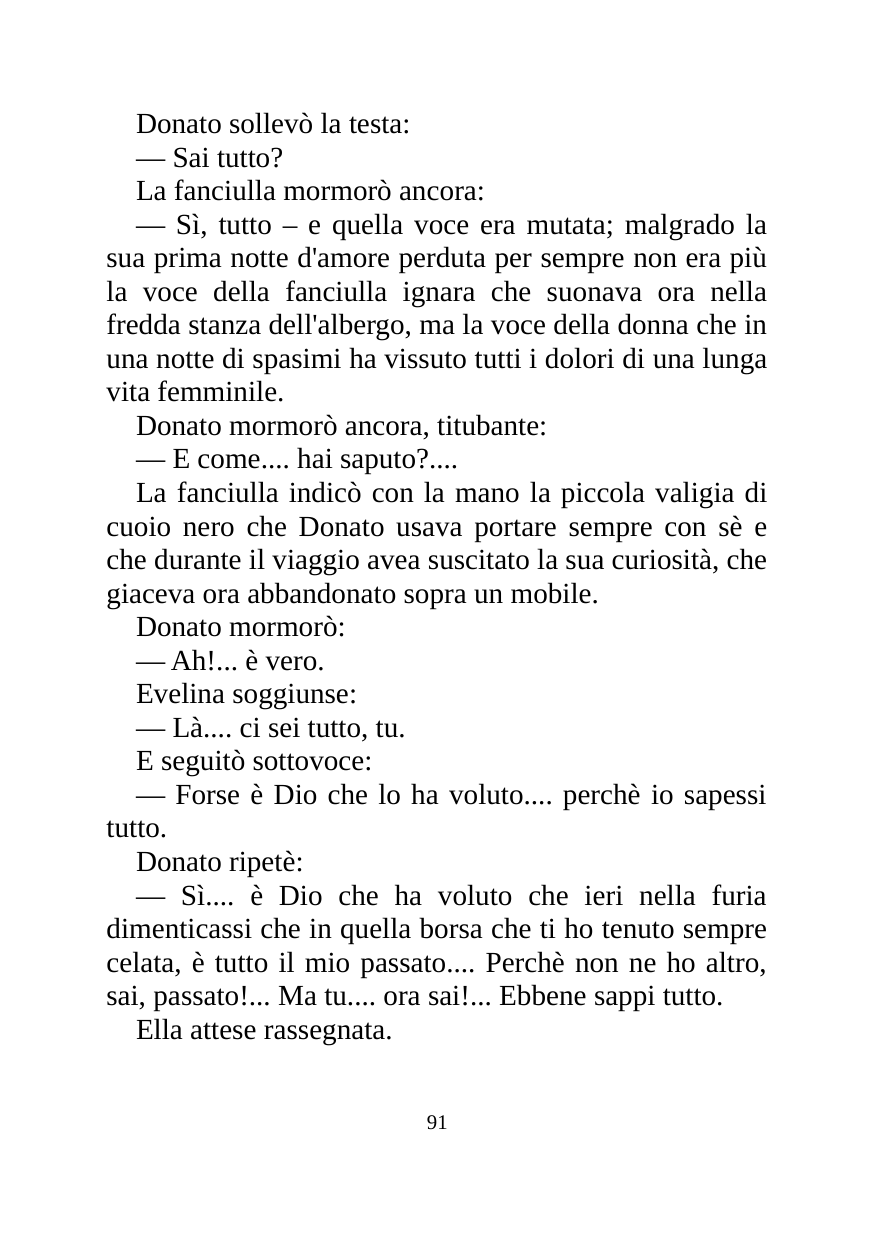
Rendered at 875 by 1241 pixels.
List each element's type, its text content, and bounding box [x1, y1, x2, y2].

text — Sì.... è Dio che ha voluto che ieri nella furia dimenticassi che in quella borsa che ti ho tenuto sempre celata, è tutto il mio passato.... Perchè non ne ho altro, sai, passato!... Ma tu.... ora sai!... Ebbene sappi tutto. [106, 878, 768, 1012]
text — Ah!... è vero. [106, 643, 768, 676]
text Donato sollevò la testa: [106, 106, 768, 140]
text — Forse è Dio che lo ha voluto.... perchè io sapessi tutto. [106, 777, 768, 844]
text — Sì, tutto – e quella voce era mutata; malgrado la sua prima notte d'amore perduta per sempre non era più la voce della fanciulla ignara che suonava ora nella fredda stanza dell'albergo, ma la voce della donna che in una notte di spasimi ha vissuto tutti i dolori di una lunga vita femminile. [106, 207, 768, 408]
text La fanciulla mormorò ancora: [106, 173, 768, 207]
text — E come.... hai saputo?.... [106, 442, 768, 475]
text Donato ripetè: [106, 844, 768, 878]
text E seguitò sottovoce: [106, 743, 768, 777]
text Ella attese rassegnata. [106, 1012, 768, 1045]
text — Là.... ci sei tutto, tu. [106, 710, 768, 743]
text La fanciulla indicò con la mano la piccola valigia di cuoio nero che Donato usava portare sempre con sè e che durante il viaggio avea suscitato la sua curiosità, che giaceva ora abbandonato sopra un mobile. [106, 475, 768, 609]
text — Sai tutto? [106, 140, 768, 173]
text Evelina soggiunse: [106, 676, 768, 710]
text Donato mormorò: [106, 609, 768, 643]
text Donato mormorò ancora, titubante: [106, 408, 768, 442]
